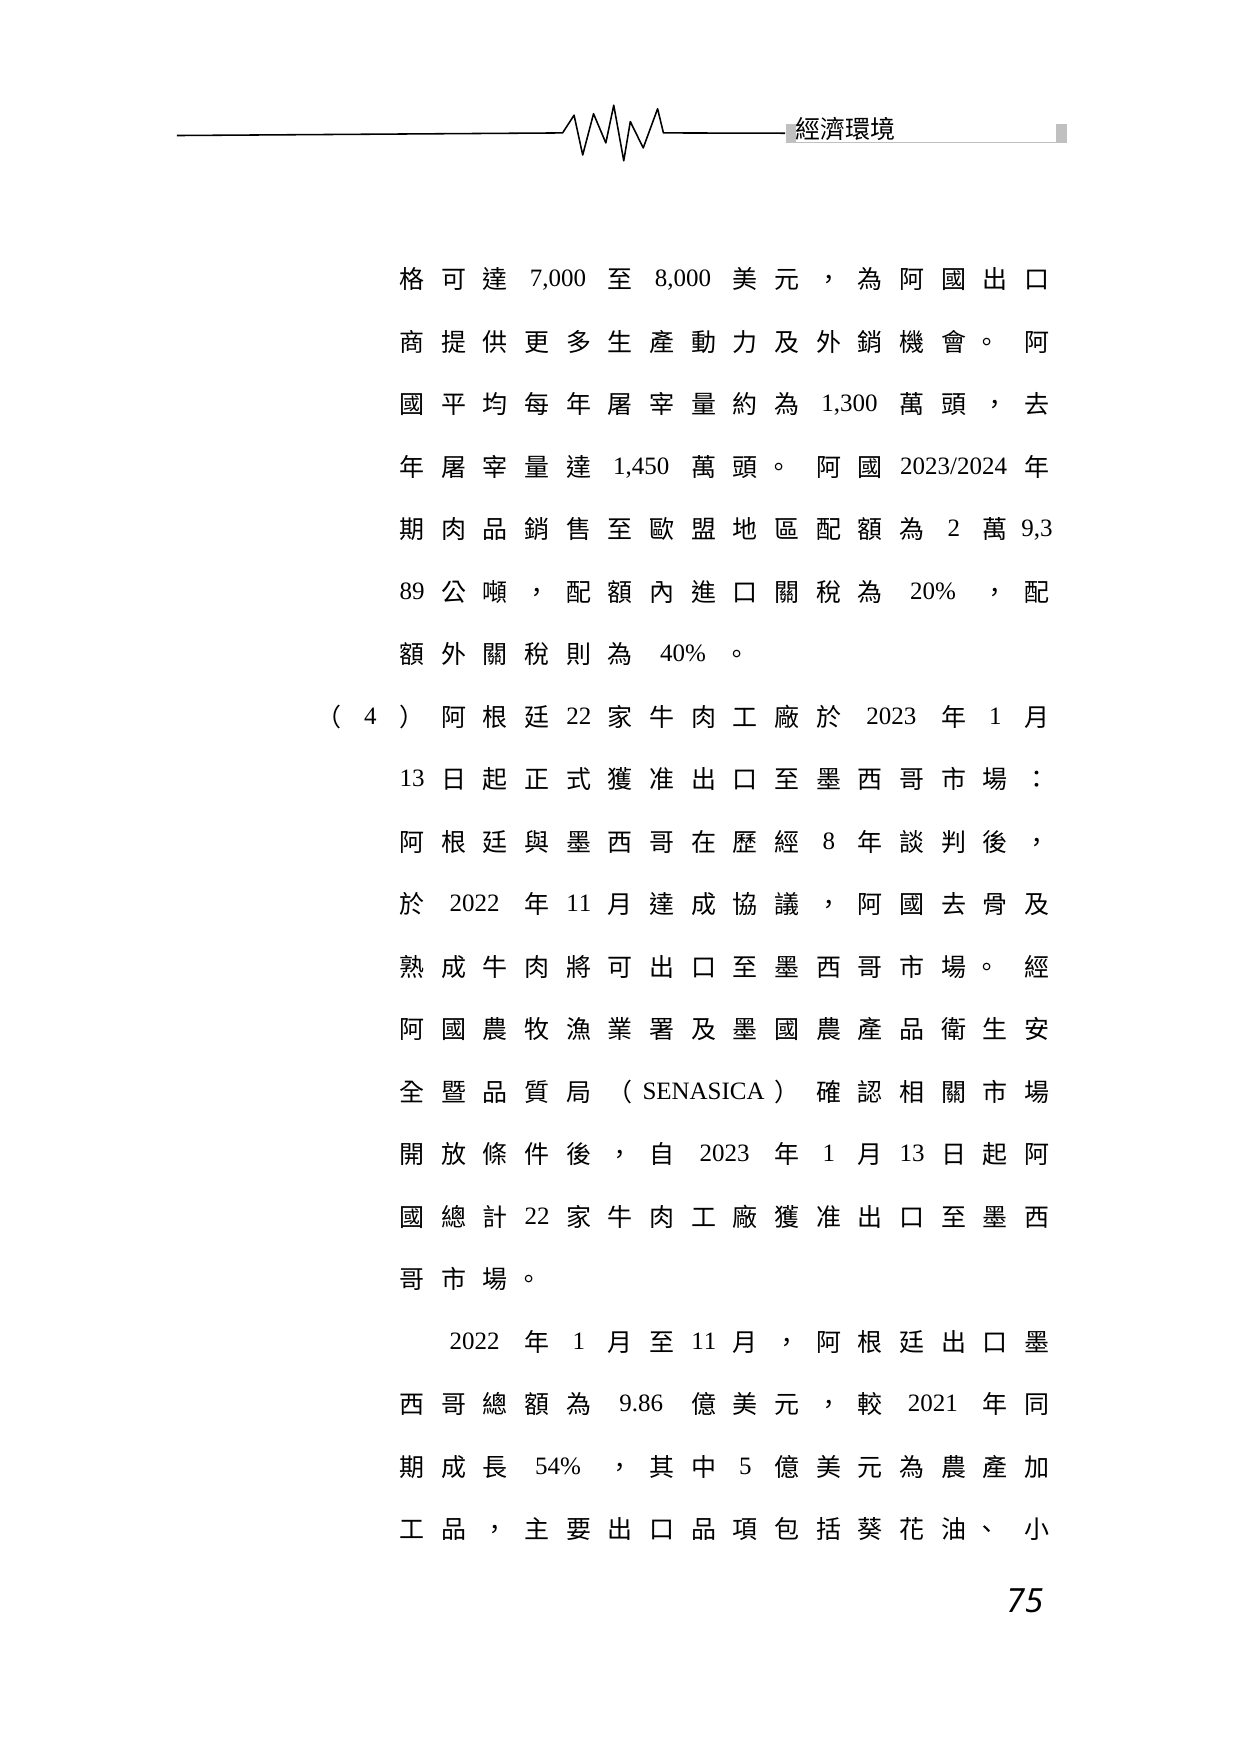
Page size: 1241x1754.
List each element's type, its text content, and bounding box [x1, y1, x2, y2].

text 2022年1月至11月，阿根廷出口墨西哥總額為9.86億美元，較2021年同期成長54%，其中5億美元為農產加工品，主要出口品項包括葵花油、小 [367, 1299, 1058, 1549]
text （4）阿根廷22家牛肉工廠於2023年1月13日起正式獲准出口至墨西哥市場：阿根廷與墨西哥在歷經8年談判後，於2022年11月達成協議，阿國去骨及熟成牛肉將可出口至墨西哥市場。經阿國農牧漁業署及墨國農產品衛生安全暨品質局（SENASICA）確認相關市場開放條件後，自2023年1月13日起阿國總計22家牛肉工廠獲准出口至墨西哥市場。 [306, 674, 1058, 1299]
text 格可達7,000至8,000美元，為阿國出口商提供更多生產動力及外銷機會。阿國平均每年屠宰量約為1,300萬頭，去年屠宰量達1,450萬頭。阿國2023/2024年期肉品銷售至歐盟地區配額為2萬9,389公噸，配額內進口關稅為20%，配額外關稅則為40%。 [367, 236, 1058, 674]
